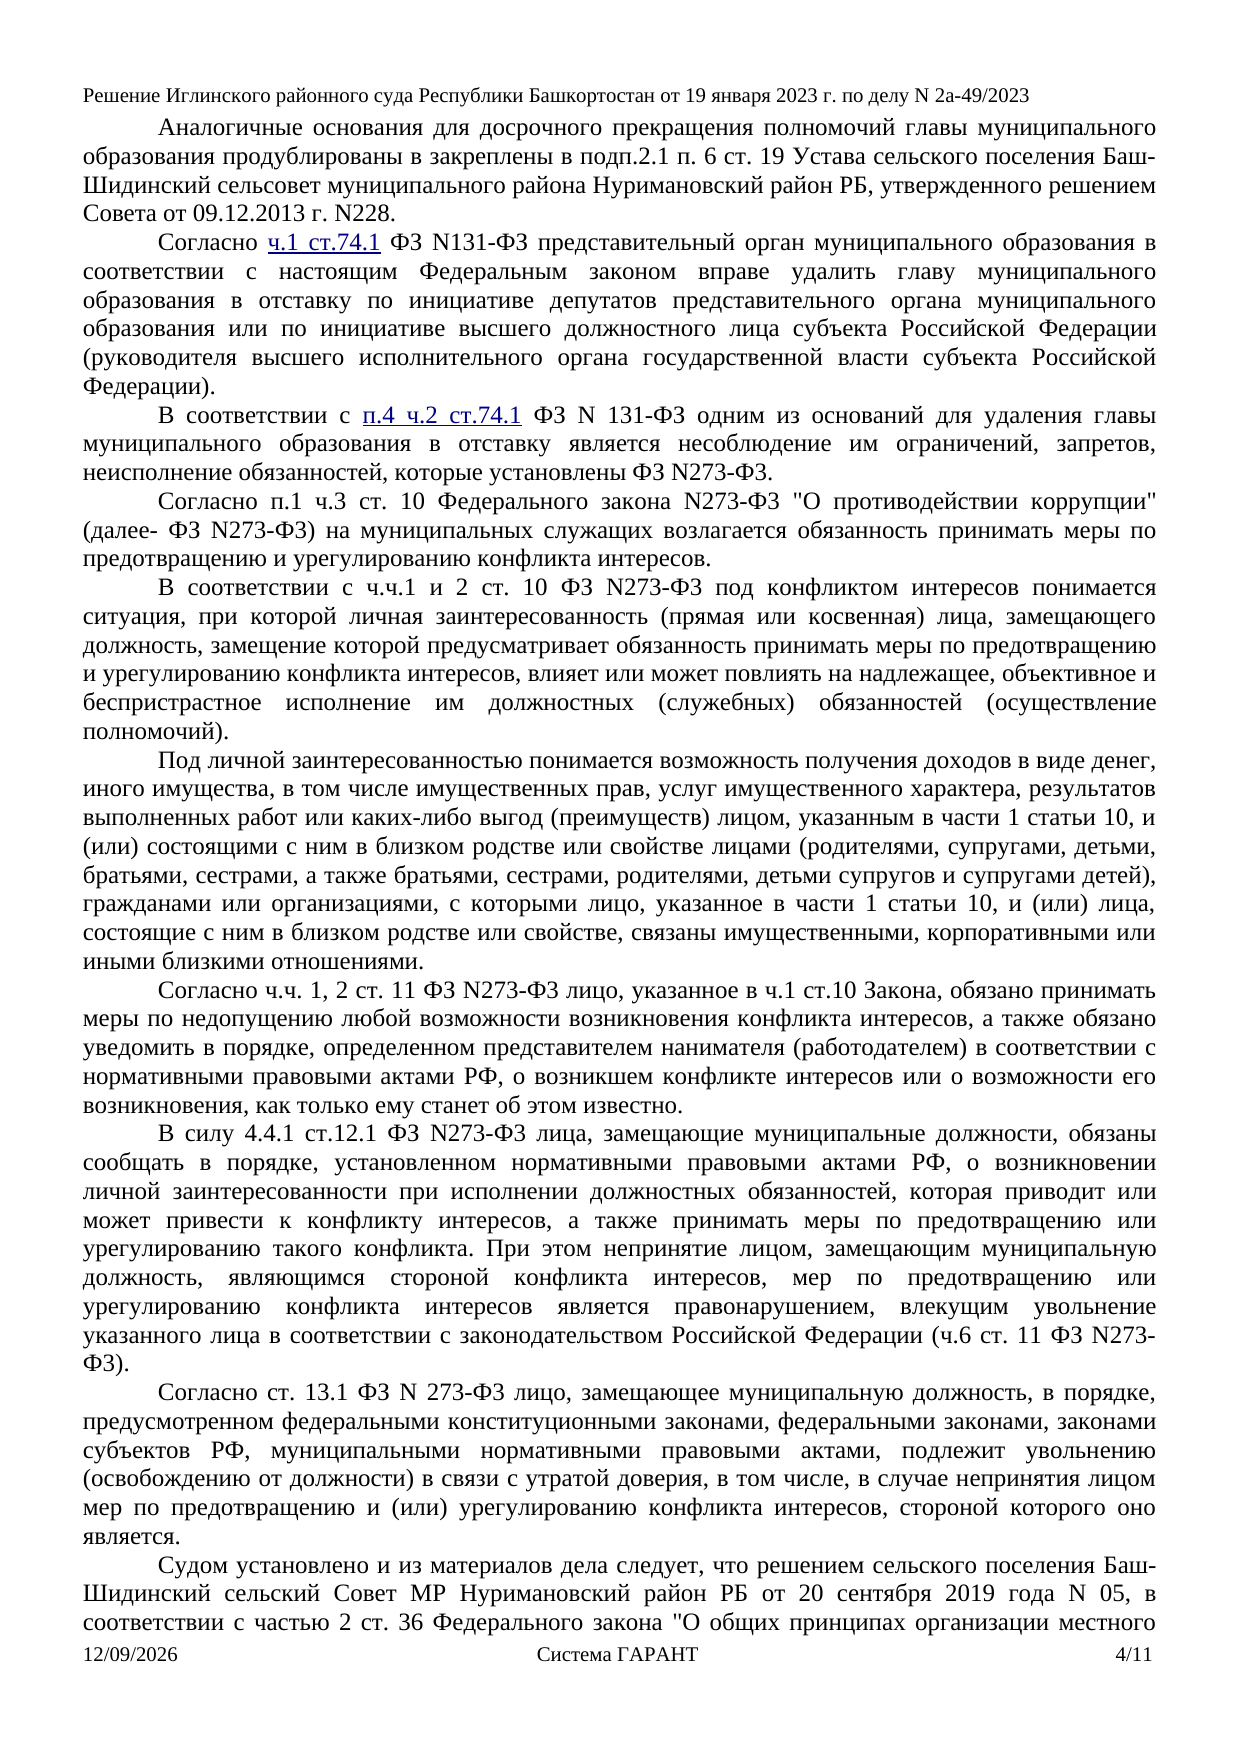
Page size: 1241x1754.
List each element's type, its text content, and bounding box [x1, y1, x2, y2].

text Согласно ст. 13.1 ФЗ N 273-Ф3 лицо, замещающее муниципальную должность, в порядке, предусмотренном федеральными конституционными законами, федеральными законами, законами субъектов РФ, муниципальными нормативными правовыми актами, подлежит увольнению (освобождению от должности) в связи с утратой доверия, в том числе, в случае непринятия лицом мер по предотвращению и (или) урегулированию конфликта интересов, стороной которого оно является. [83, 1377, 1157, 1550]
text Судом установлено и из материалов дела следует, что решением сельского поселения Баш-Шидинский сельский Совет МР Нуримановский район РБ от 20 сентября 2019 года N 05, в соответствии с частью 2 ст. 36 Федерального закона "О общих принципах организации местного [83, 1550, 1157, 1636]
text Аналогичные основания для досрочного прекращения полномочий главы муниципального образования продублированы в закреплены в подп.2.1 п. 6 ст. 19 Устава сельского поселения Баш-Шидинский сельсовет муниципального района Нуримановский район РБ, утвержденного решением Совета от 09.12.2013 г. N228. [83, 112, 1157, 227]
text Согласно п.1 ч.3 ст. 10 Федерального закона N273-Ф3 "О противодействии коррупции" (далее- ФЗ N273-Ф3) на муниципальных служащих возлагается обязанность принимать меры по предотвращению и урегулированию конфликта интересов. [83, 486, 1157, 572]
text В соответствии с ч.ч.1 и 2 ст. 10 ФЗ N273-Ф3 под конфликтом интересов понимается ситуация, при которой личная заинтересованность (прямая или косвенная) лица, замещающего должность, замещение которой предусматривает обязанность принимать меры по предотвращению и урегулированию конфликта интересов, влияет или может повлиять на надлежащее, объективное и беспристрастное исполнение им должностных (служебных) обязанностей (осуществление полномочий). [83, 572, 1157, 745]
text Под личной заинтересованностью понимается возможность получения доходов в виде денег, иного имущества, в том числе имущественных прав, услуг имущественного характера, результатов выполненных работ или каких-либо выгод (преимуществ) лицом, указанным в части 1 статьи 10, и (или) состоящими с ним в близком родстве или свойстве лицами (родителями, супругами, детьми, братьями, сестрами, а также братьями, сестрами, родителями, детьми супругов и супругами детей), гражданами или организациями, с которыми лицо, указанное в части 1 статьи 10, и (или) лица, состоящие с ним в близком родстве или свойстве, связаны имущественными, корпоративными или иными близкими отношениями. [83, 745, 1157, 975]
text Согласно ч.ч. 1, 2 ст. 11 ФЗ N273-Ф3 лицо, указанное в ч.1 ст.10 Закона, обязано принимать меры по недопущению любой возможности возникновения конфликта интересов, а также обязано уведомить в порядке, определенном представителем нанимателя (работодателем) в соответствии с нормативными правовыми актами РФ, о возникшем конфликте интересов или о возможности его возникновения, как только ему станет об этом известно. [83, 975, 1157, 1118]
text В силу 4.4.1 ст.12.1 ФЗ N273-Ф3 лица, замещающие муниципальные должности, обязаны сообщать в порядке, установленном нормативными правовыми актами РФ, о возникновении личной заинтересованности при исполнении должностных обязанностей, которая приводит или может привести к конфликту интересов, а также принимать меры по предотвращению или урегулированию такого конфликта. При этом непринятие лицом, замещающим муниципальную должность, являющимся стороной конфликта интересов, мер по предотвращению или урегулированию конфликта интересов является правонарушением, влекущим увольнение указанного лица в соответствии с законодательством Российской Федерации (ч.6 ст. 11 ФЗ N273-Ф3). [83, 1118, 1157, 1377]
text В соответствии с п.4 ч.2 ст.74.1 ФЗ N 131-ФЗ одним из оснований для удаления главы муниципального образования в отставку является несоблюдение им ограничений, запретов, неисполнение обязанностей, которые установлены ФЗ N273-Ф3. [83, 400, 1157, 486]
text Согласно ч.1 ст.74.1 ФЗ N131-ФЗ представительный орган муниципального образования в соответствии с настоящим Федеральным законом вправе удалить главу муниципального образования в отставку по инициативе депутатов представительного органа муниципального образования или по инициативе высшего должностного лица субъекта Российской Федерации (руководителя высшего исполнительного органа государственной власти субъекта Российской Федерации). [83, 227, 1157, 400]
